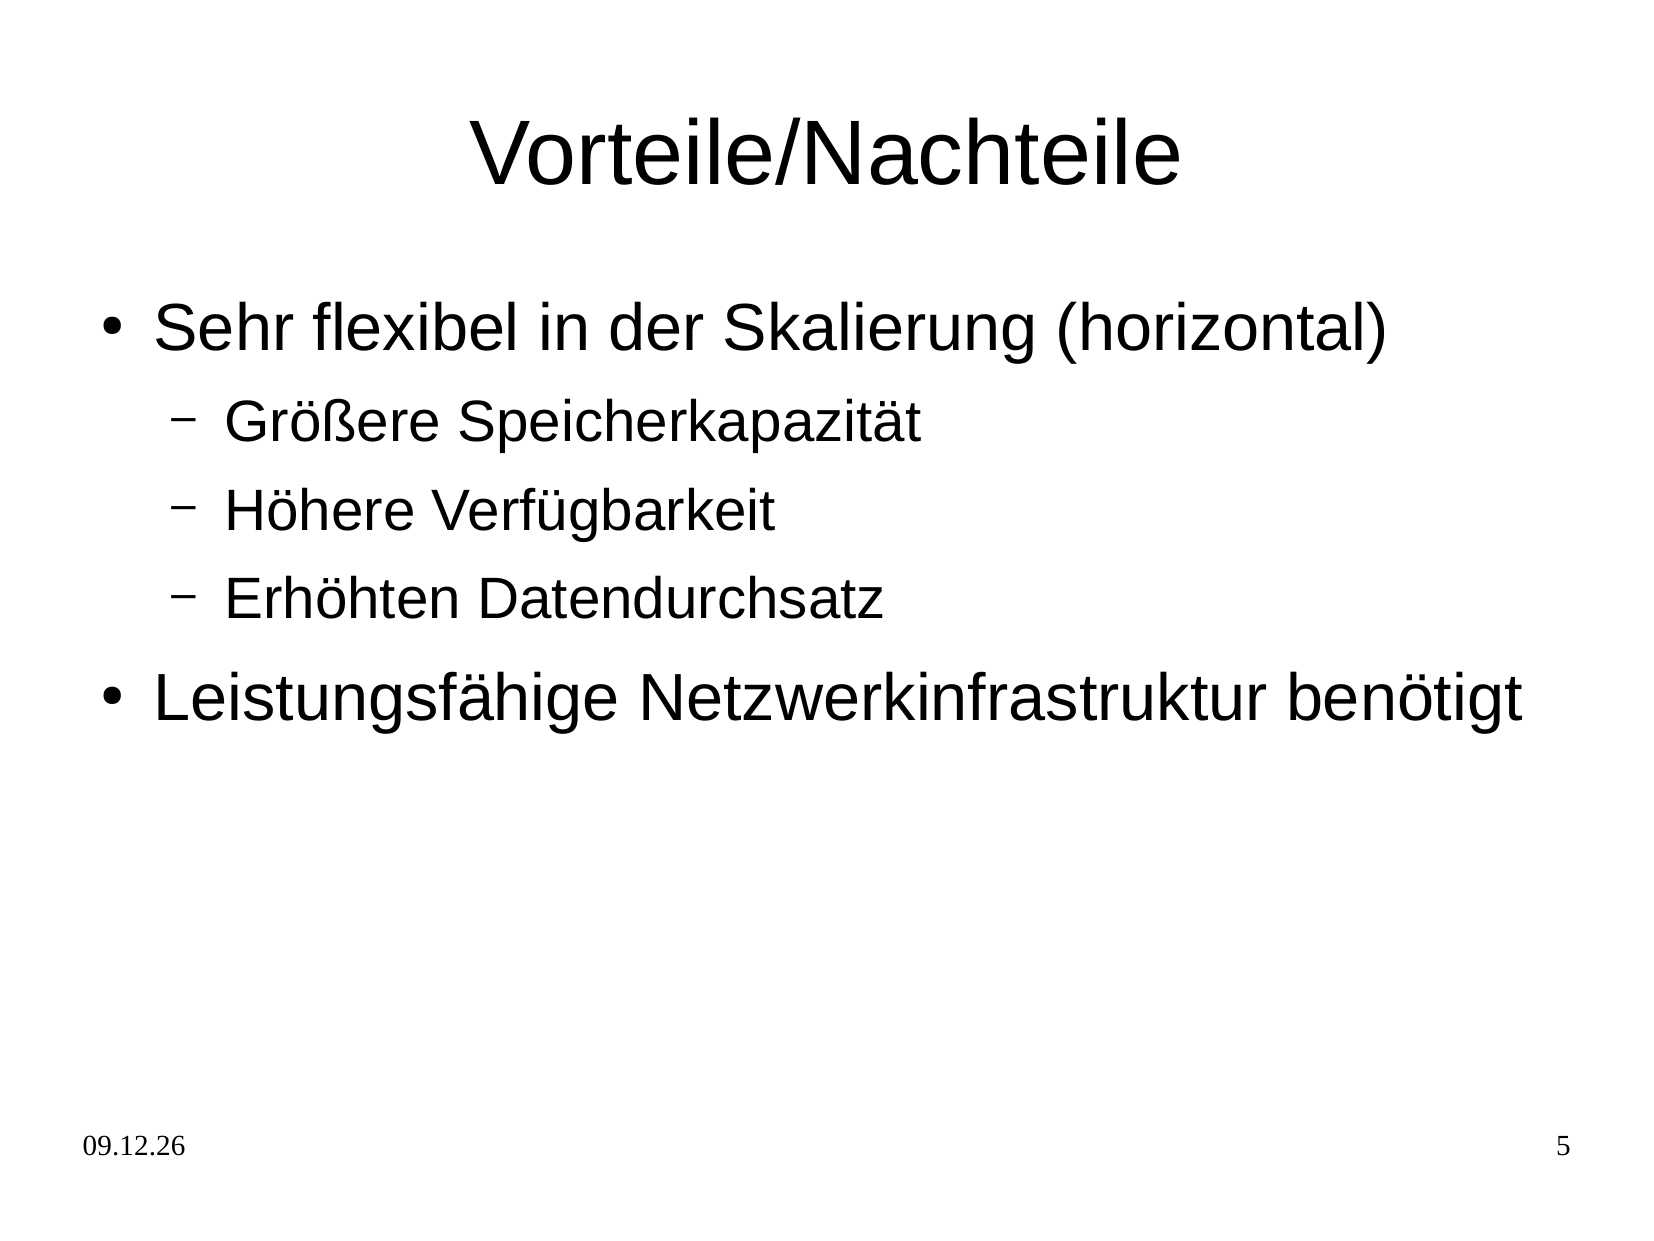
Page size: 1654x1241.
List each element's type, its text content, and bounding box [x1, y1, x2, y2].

list Sehr flexibel in der Skalierung (horizontal) Größere Speicherkapazität Höhere Verfügbarkeit Erhöhten Datendurchsatz Leistungsfähige Netzwerkinfrastruktur benötigt [82, 290, 1571, 1010]
title Vorteile/Nachteile [82, 49, 1571, 257]
